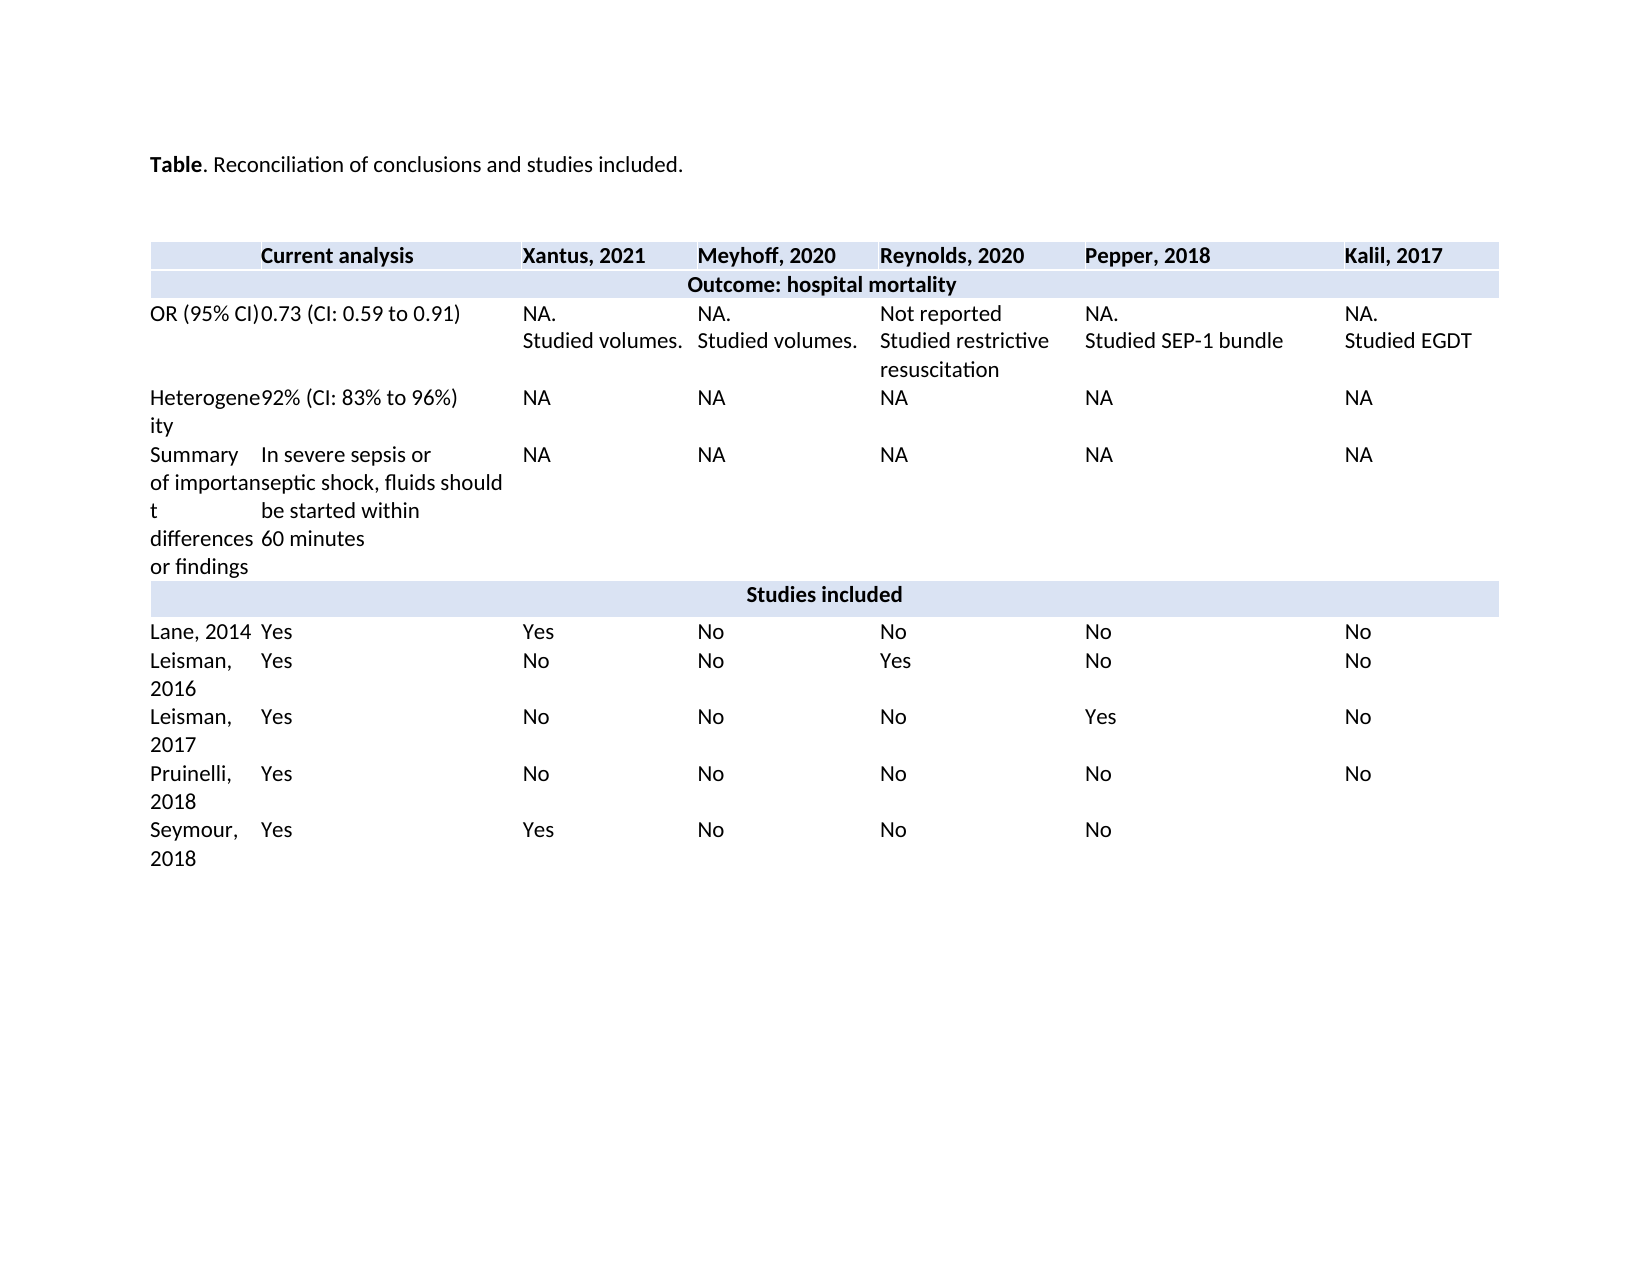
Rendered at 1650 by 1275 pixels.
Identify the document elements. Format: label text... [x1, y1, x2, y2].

table_cell NA [879, 384, 1085, 439]
table_header Meyhoff, 2020​ [698, 242, 878, 269]
table_header Current analysis​ [262, 242, 521, 269]
table_cell No​ [1086, 816, 1344, 872]
table_cell NA​ [1345, 440, 1499, 580]
table_cell NA. Studied EGDT​ [1345, 299, 1499, 383]
table_cell No [879, 760, 1085, 815]
table_cell NA. Studied volumes.​ [698, 299, 878, 383]
table_cell No​ [698, 760, 878, 815]
table_cell Leisman, 2017​ [151, 703, 261, 758]
table_cell In severe sepsis or septic shock, fluids should be started within 60 minutes​ [262, 440, 521, 580]
table_header Pepper, 2018​ [1086, 242, 1344, 269]
table_cell Yes​ [262, 703, 521, 758]
table_cell No [522, 703, 697, 758]
table_cell No​ [1345, 646, 1499, 702]
table_cell Yes​ [262, 816, 521, 872]
table_cell No​ [1345, 760, 1499, 815]
table_cell No​ [698, 703, 878, 758]
table_cell No​ [698, 618, 878, 645]
table_cell Seymour, 2018​ [151, 816, 261, 872]
table_cell NA​ [698, 440, 878, 580]
table_cell Not reported Studied restrictive resuscitation [879, 299, 1085, 383]
table_cell Studies included​ [151, 581, 1499, 617]
table_cell ​ [1345, 816, 1499, 872]
table_cell No [879, 816, 1085, 872]
table_header Xantus, 2021 [522, 242, 697, 269]
table_cell NA [522, 440, 697, 580]
table_header Kalil, 2017​ [1345, 242, 1499, 269]
table_cell Yes​ [1086, 703, 1344, 758]
table_cell 92% (CI: 83% to 96%)​ [262, 384, 521, 439]
text Table. Reconciliation of conclusions and studies included. [150, 150, 1500, 178]
table_cell No​ [1345, 703, 1499, 758]
table_cell No [522, 646, 697, 702]
table_cell Yes [522, 618, 697, 645]
table_cell No​ [698, 816, 878, 872]
table_cell NA​ [1345, 384, 1499, 439]
table_cell Summary of important differences or findings​ [151, 440, 261, 580]
table_cell No [522, 760, 697, 815]
table_cell No​ [1086, 618, 1344, 645]
table_cell OR (95% CI)​ [151, 299, 261, 383]
table_header ​ [151, 242, 261, 269]
table_cell Yes​ [262, 760, 521, 815]
table_cell No​ [698, 646, 878, 702]
table_cell 0.73 (CI: 0.59 to 0.91)​ [262, 299, 521, 383]
table_cell Yes​ [262, 646, 521, 702]
table_cell Heterogeneity​ [151, 384, 261, 439]
table_cell NA. Studied SEP-1 bundle​ [1086, 299, 1344, 383]
table_cell Yes​ [262, 618, 521, 645]
table_cell Leisman, 2016​ [151, 646, 261, 702]
table_cell Pruinelli, 2018​ [151, 760, 261, 815]
table_cell NA​ [698, 384, 878, 439]
table_cell NA​ [1086, 440, 1344, 580]
table_cell NA. Studied volumes.​ [522, 299, 697, 383]
table_cell Yes [879, 646, 1085, 702]
table_cell NA​ [1086, 384, 1344, 439]
table_cell No [879, 618, 1085, 645]
table_cell Outcome: hospital mortality ​ [151, 271, 1499, 298]
table_cell Lane, 2014​ [151, 618, 261, 645]
table_cell Yes [522, 816, 697, 872]
table_cell NA [522, 384, 697, 439]
table_cell No​ [1345, 618, 1499, 645]
table_cell No​ [1086, 760, 1344, 815]
table_cell NA [879, 440, 1085, 580]
table_cell No​ [1086, 646, 1344, 702]
table_cell No [879, 703, 1085, 758]
table_header Reynolds, 2020 [879, 242, 1085, 269]
